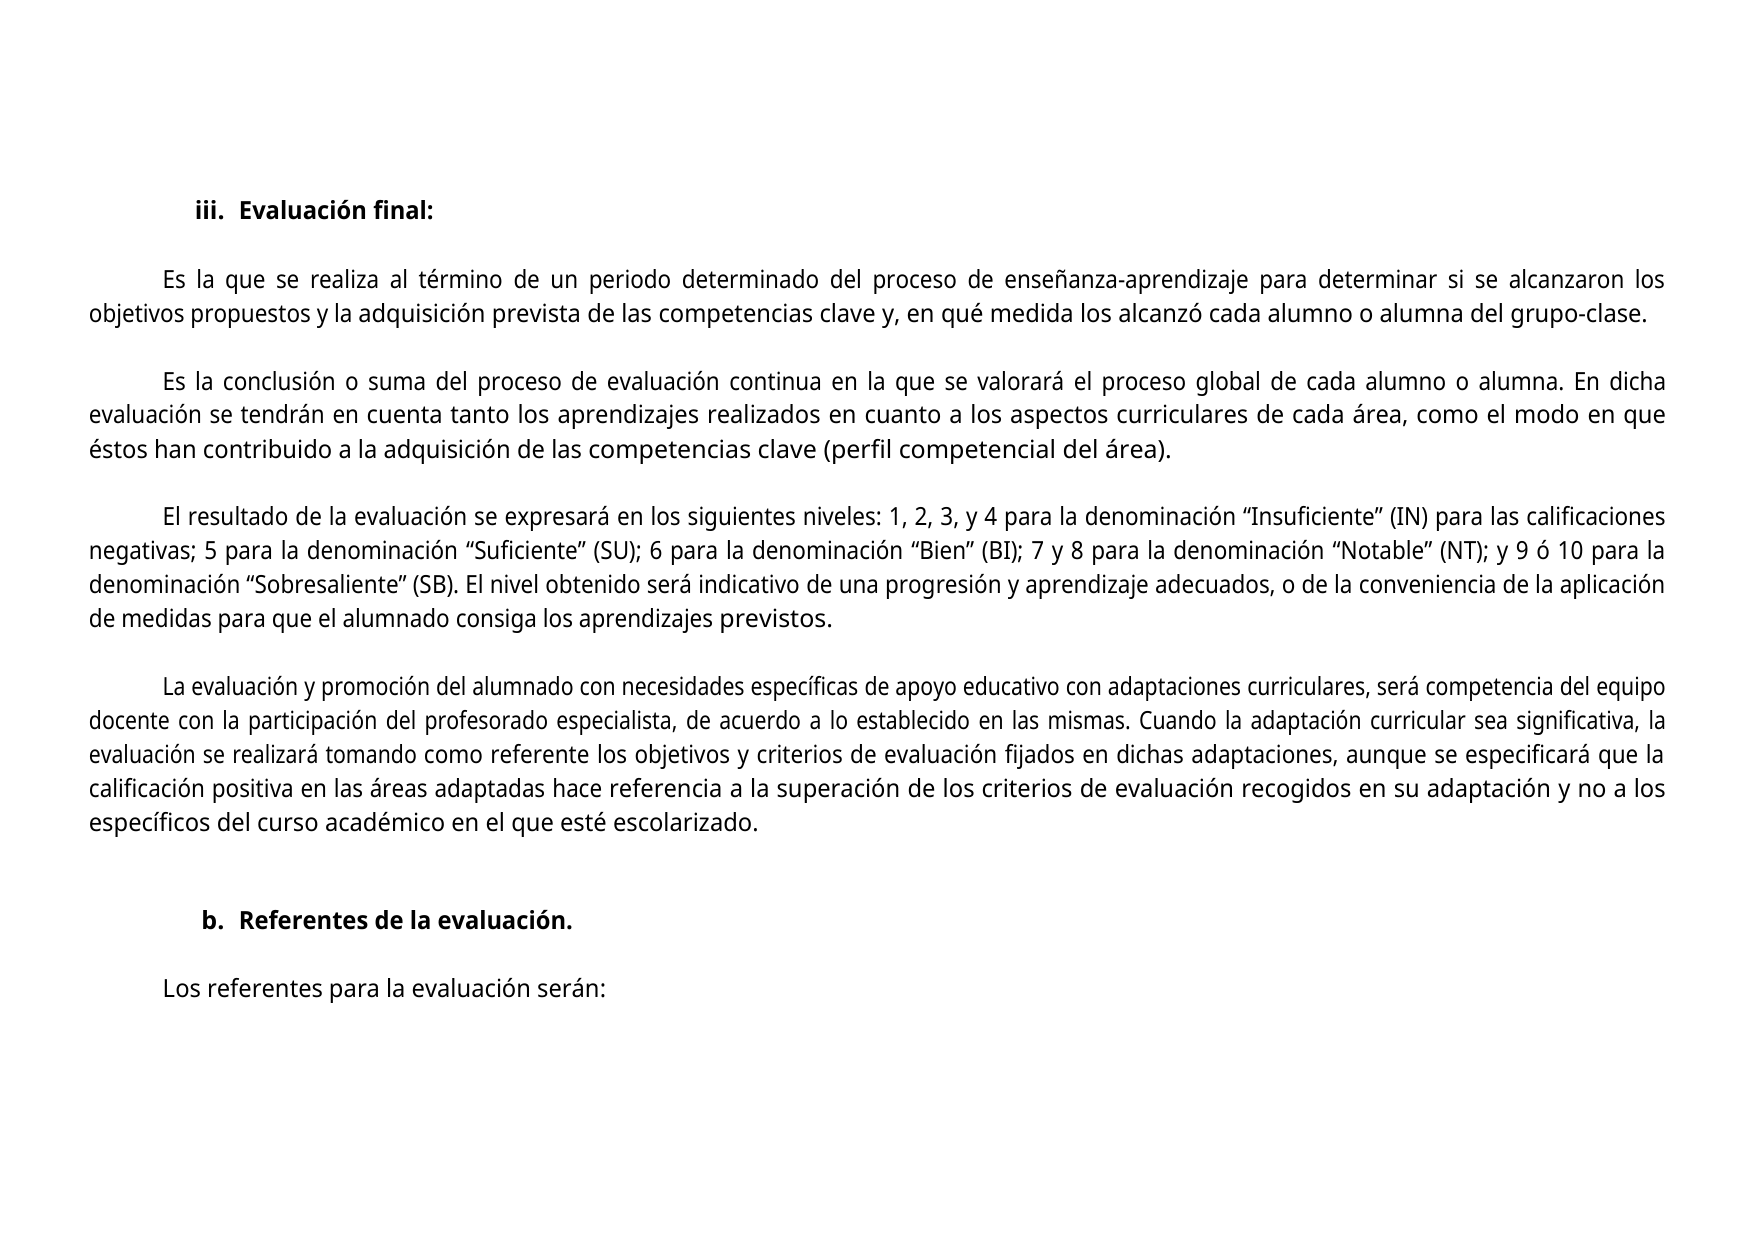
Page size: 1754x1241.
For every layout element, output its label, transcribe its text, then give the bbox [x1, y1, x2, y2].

text Es la que se realiza al término de un periodo determinado del proceso de enseñanza-aprendizaje para determinar si se alcanzaron los objetivos propuestos y la adquisición prevista de las competencias clave y, en qué medida los alcanzó cada alumno o alumna del grupo-clase. [89, 261, 1666, 329]
text Es la conclusión o suma del proceso de evaluación continua en la que se valorará el proceso global de cada alumno o alumna. En dicha evaluación se tendrán en cuenta tanto los aprendizajes realizados en cuanto a los aspectos curriculares de cada área, como el modo en que éstos han contribuido a la adquisición de las competencias clave (perfil competencial del área). [89, 363, 1666, 465]
text La evaluación y promoción del alumnado con necesidades específicas de apoyo educativo con adaptaciones curriculares, será competencia del equipo docente con la participación del profesorado especialista, de acuerdo a lo establecido en las mismas. Cuando la adaptación curricular sea significativa, la evaluación se realizará tomando como referente los objetivos y criterios de evaluación fijados en dichas adaptaciones, aunque se especificará que la calificación positiva en las áreas adaptadas hace referencia a la superación de los criterios de evaluación recogidos en su adaptación y no a los específicos del curso académico en el que esté escolarizado. [89, 668, 1666, 839]
text El resultado de la evaluación se expresará en los siguientes niveles: 1, 2, 3, y 4 para la denominación “Insuficiente” (IN) para las calificaciones negativas; 5 para la denominación “Suficiente” (SU); 6 para la denominación “Bien” (BI); 7 y 8 para la denominación “Notable” (NT); y 9 ó 10 para la denominación “Sobresaliente” (SB). El nivel obtenido será indicativo de una progresión y aprendizaje adecuados, o de la conveniencia de la aplicación de medidas para que el alumnado consiga los aprendizajes previstos. [89, 499, 1666, 635]
subtitle Referentes de la evaluación. [201, 902, 1693, 937]
text Los referentes para la evaluación serán: [162, 971, 1693, 1005]
subtitle Evaluación final: [194, 193, 1693, 227]
